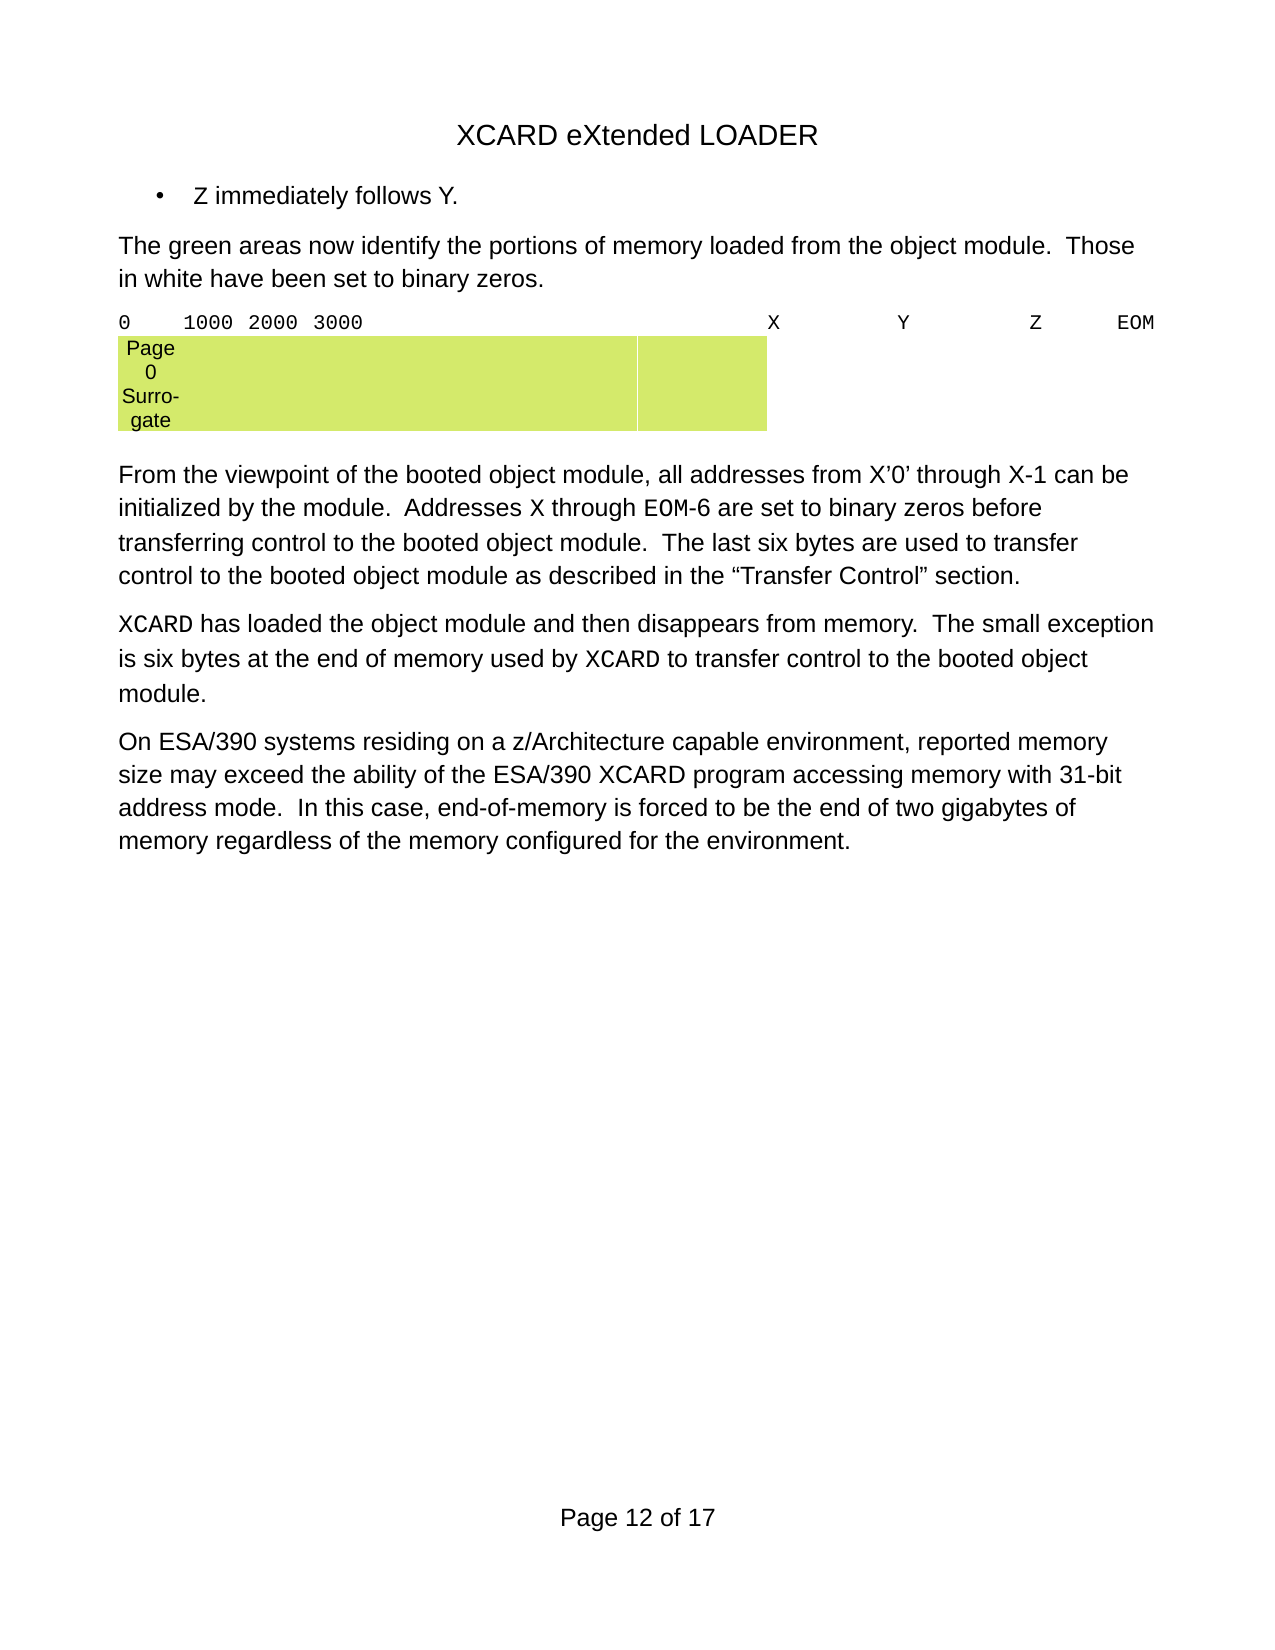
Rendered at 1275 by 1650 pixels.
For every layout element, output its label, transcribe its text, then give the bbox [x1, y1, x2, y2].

table_header 1000 [183, 312, 248, 336]
table_header Y [897, 312, 1027, 336]
table_header 3000 [313, 312, 378, 336]
table_header 2000 [248, 312, 313, 336]
table_header Z EOM [1027, 312, 1157, 336]
text From the viewpoint of the booted object module, all addresses from X’0’ through X-1 can be initialized by the module. Addresses X through EOM-6 are set to binary zeros before transferring control to the booted object module. The last six bytes are used to transfer control to the booted object module as described in the “Transfer Control” section. [118, 460, 1157, 590]
table_cell [638, 336, 767, 431]
table_cell [378, 336, 508, 431]
table_cell [248, 336, 313, 431]
text XCARD has loaded the object module and then disappears from memory. The small exception is six bytes at the end of memory used by XCARD to transfer control to the booted object module. [118, 609, 1157, 708]
list Z immediately follows Y. [156, 181, 1157, 212]
text On ESA/390 systems residing on a z/Architecture capable environment, reported memory size may exceed the ability of the ESA/390 XCARD program accessing memory with 31-bit address mode. In this case, end-of-memory is forced to be the end of two gigabytes of memory regardless of the memory configured for the environment. [118, 727, 1157, 855]
table_cell [183, 336, 248, 431]
text The green areas now identify the portions of memory loaded from the object module. Those in white have been set to binary zeros. [118, 231, 1157, 293]
table_header [378, 312, 508, 336]
table_cell [897, 336, 1027, 431]
table_cell [767, 336, 897, 431]
table_cell [1027, 336, 1157, 431]
table_header [638, 312, 767, 336]
table_header X [767, 312, 897, 336]
table_cell Page 0 Surro-gate [118, 336, 183, 431]
table_cell [508, 336, 637, 431]
table_header [508, 312, 637, 336]
table_cell [313, 336, 378, 431]
table_header 0 [118, 312, 183, 336]
